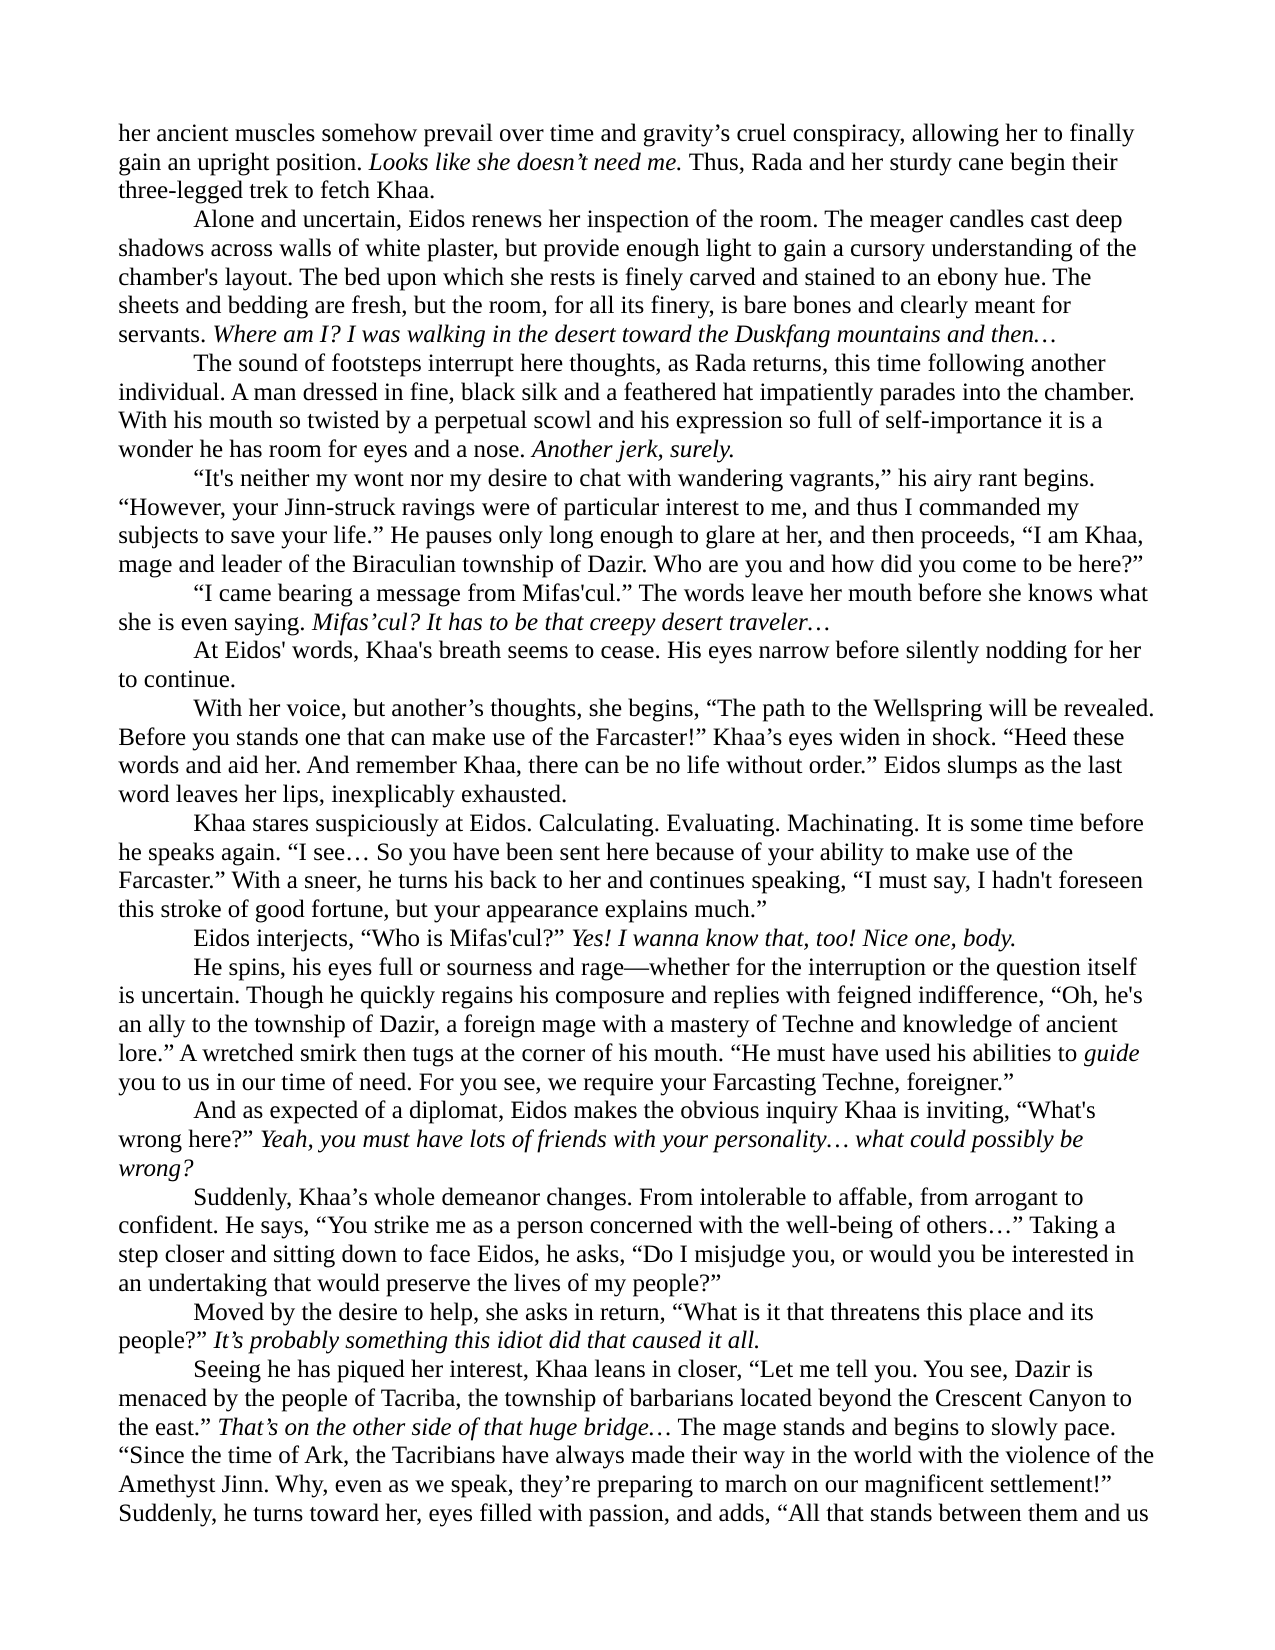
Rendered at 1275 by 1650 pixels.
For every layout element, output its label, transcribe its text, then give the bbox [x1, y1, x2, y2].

text He spins, his eyes full or sourness and rage—whether for the interruption or the question itself is uncertain. Though he quickly regains his composure and replies with feigned indifference, “Oh, he's an ally to the township of Dazir, a foreign mage with a mastery of Techne and knowledge of ancient lore.” A wretched smirk then tugs at the corner of his mouth. “He must have used his abilities to guide you to us in our time of need. For you see, we require your Farcasting Techne, foreigner.” [118, 952, 1157, 1096]
text Alone and uncertain, Eidos renews her inspection of the room. The meager candles cast deep shadows across walls of white plaster, but provide enough light to gain a cursory understanding of the chamber's layout. The bed upon which she rests is finely carved and stained to an ebony hue. The sheets and bedding are fresh, but the room, for all its finery, is bare bones and clearly meant for servants. Where am I? I was walking in the desert toward the Duskfang mountains and then… [118, 204, 1157, 348]
text And as expected of a diplomat, Eidos makes the obvious inquiry Khaa is inviting, “What's wrong here?” Yeah, you must have lots of friends with your personality… what could possibly be wrong? [118, 1096, 1157, 1182]
text The sound of footsteps interrupt here thoughts, as Rada returns, this time following another individual. A man dressed in fine, black silk and a feathered hat impatiently parades into the chamber. With his mouth so twisted by a perpetual scowl and his expression so full of self-importance it is a wonder he has room for eyes and a nose. Another jerk, surely. [118, 348, 1157, 463]
text At Eidos' words, Khaa's breath seems to cease. His eyes narrow before silently nodding for her to continue. [118, 636, 1157, 693]
text Moved by the desire to help, she asks in return, “What is it that threatens this place and its people?” It’s probably something this idiot did that caused it all. [118, 1297, 1157, 1354]
text With her voice, but another’s thoughts, she begins, “The path to the Wellspring will be revealed. Before you stands one that can make use of the Farcaster!” Khaa’s eyes widen in shock. “Heed these words and aid her. And remember Khaa, there can be no life without order.” Eidos slumps as the last word leaves her lips, inexplicably exhausted. [118, 693, 1157, 808]
text Khaa stares suspiciously at Eidos. Calculating. Evaluating. Machinating. It is some time before he speaks again. “I see… So you have been sent here because of your ability to make use of the Farcaster.” With a sneer, he turns his back to her and continues speaking, “I must say, I hadn't foreseen this stroke of good fortune, but your appearance explains much.” [118, 808, 1157, 923]
text Suddenly, Khaa’s whole demeanor changes. From intolerable to affable, from arrogant to confident. He says, “You strike me as a person concerned with the well-being of others…” Taking a step closer and sitting down to face Eidos, he asks, “Do I misjudge you, or would you be interested in an undertaking that would preserve the lives of my people?” [118, 1182, 1157, 1297]
text Seeing he has piqued her interest, Khaa leans in closer, “Let me tell you. You see, Dazir is menaced by the people of Tacriba, the township of barbarians located beyond the Crescent Canyon to the east.” That’s on the other side of that huge bridge… The mage stands and begins to slowly pace. “Since the time of Ark, the Tacribians have always made their way in the world with the violence of the Amethyst Jinn. Why, even as we speak, they’re preparing to march on our magnificent settlement!” Suddenly, he turns toward her, eyes filled with passion, and adds, “All that stands between them and us [118, 1354, 1157, 1527]
text “It's neither my wont nor my desire to chat with wandering vagrants,” his airy rant begins. “However, your Jinn-struck ravings were of particular interest to me, and thus I commanded my subjects to save your life.” He pauses only long enough to glare at her, and then proceeds, “I am Khaa, mage and leader of the Biraculian township of Dazir. Who are you and how did you come to be here?” [118, 463, 1157, 578]
text “I came bearing a message from Mifas'cul.” The words leave her mouth before she knows what she is even saying. Mifas’cul? It has to be that creepy desert traveler… [118, 578, 1157, 636]
text Eidos interjects, “Who is Mifas'cul?” Yes! I wanna know that, too! Nice one, body. [118, 923, 1157, 952]
text her ancient muscles somehow prevail over time and gravity’s cruel conspiracy, allowing her to finally gain an upright position. Looks like she doesn’t need me. Thus, Rada and her sturdy cane begin their three-legged trek to fetch Khaa. [118, 118, 1157, 204]
